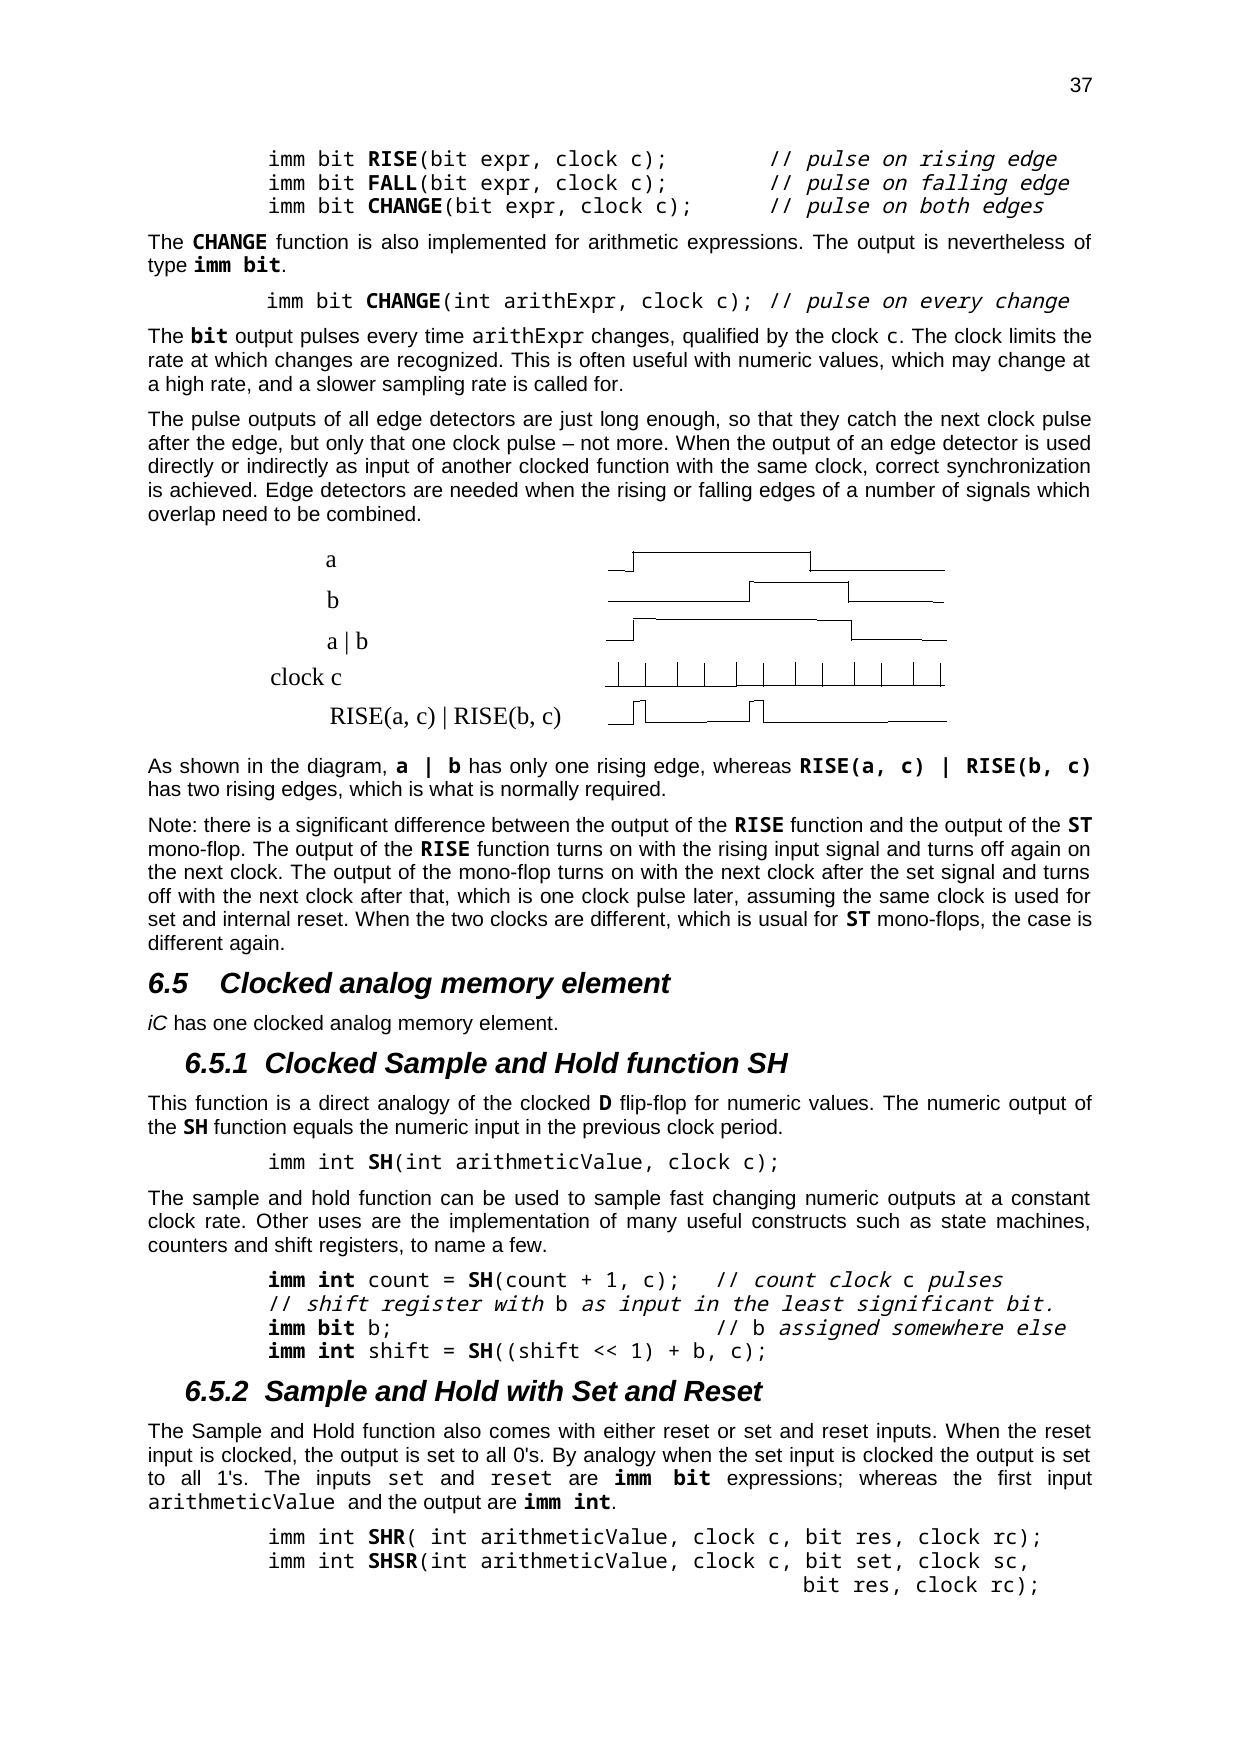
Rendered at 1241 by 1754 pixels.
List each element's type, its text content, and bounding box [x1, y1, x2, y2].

text imm int count = SH(count + 1, c); // count clock c pulses // shift register with b as input in the least significant bit. imm bit b; // b assigned somewhere else imm int shift = SH((shift << 1) + b, c); [268, 1269, 1092, 1363]
subtitle Sample and Hold with Set and Reset [184, 1375, 1092, 1408]
text iC has one clocked analog memory element. [148, 1011, 1092, 1035]
text imm bit CHANGE(int arithExpr, clock c); // pulse on every change [266, 289, 1092, 313]
subtitle Clocked analog memory element [148, 967, 1092, 999]
text The Sample and Hold function also comes with either reset or set and reset inputs. When the reset input is clocked, the output is set to all 0's. By analogy when the set input is clocked the output is set to all 1's. The inputs set and reset are imm bit expressions; whereas the first input arithmeticValue and the output are imm int. [148, 1419, 1092, 1514]
subtitle Clocked Sample and Hold function SH [184, 1047, 1092, 1080]
text imm int SHR( int arithmeticValue, clock c, bit res, clock rc); imm int SHSR(int arithmeticValue, clock c, bit set, clock sc, bit res, clock rc); [268, 1526, 1092, 1597]
text The CHANGE function is also implemented for arithmetic expressions. The output is nevertheless of type imm bit. [148, 230, 1092, 278]
text The sample and hold function can be used to sample fast changing numeric outputs at a constant clock rate. Other uses are the implementation of many useful constructs such as state machines, counters and shift registers, to name a few. [148, 1186, 1092, 1257]
text As shown in the diagram, a | b has only one rising edge, whereas RISE(a, c) | RISE(b, c) has two rising edges, which is what is normally required. [147, 538, 1092, 802]
text This function is a direct analogy of the clocked D flip-flop for numeric values. The numeric output of the SH function equals the numeric input in the previous clock period. [148, 1092, 1092, 1139]
text The pulse outputs of all edge detectors are just long enough, so that they catch the next clock pulse after the edge, but only that one clock pulse – not more. When the output of an edge detector is used directly or indirectly as input of another clocked function with the same clock, correct synchronization is achieved. Edge detectors are needed when the rising or falling edges of a number of signals which overlap need to be combined. [148, 408, 1092, 526]
text imm int SH(int arithmeticValue, clock c); [268, 1151, 1092, 1174]
text The bit output pulses every time arithExpr changes, qualified by the clock c. The clock limits the rate at which changes are recognized. This is often useful with numeric values, which may change at a high rate, and a slower sampling rate is called for. [148, 325, 1092, 396]
text imm bit RISE(bit expr, clock c); // pulse on rising edge imm bit FALL(bit expr, clock c); // pulse on falling edge imm bit CHANGE(bit expr, clock c); // pulse on both edges [268, 148, 1092, 219]
text Note: there is a significant difference between the output of the RISE function and the output of the ST mono-flop. The output of the RISE function turns on with the rising input signal and turns off again on the next clock. The output of the mono-flop turns on with the next clock after the set signal and turns off with the next clock after that, which is one clock pulse later, assuming the same clock is used for set and internal reset. When the two clocks are different, which is usual for ST mono-flops, the case is different again. [148, 813, 1092, 955]
